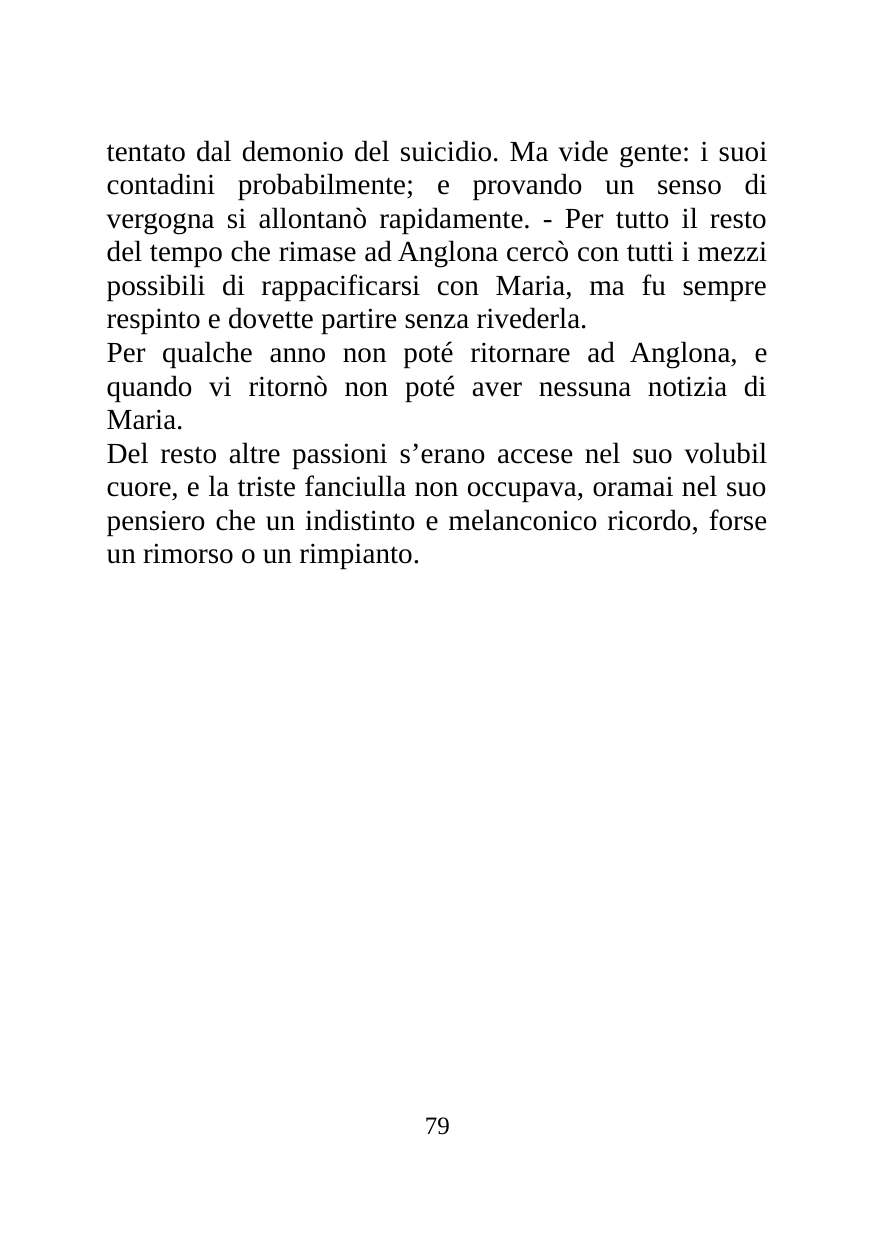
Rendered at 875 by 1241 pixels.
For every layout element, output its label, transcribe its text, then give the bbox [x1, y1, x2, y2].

text Per qualche anno non poté ritornare ad Anglona, e quando vi ritornò non poté aver nessuna notizia di Maria. [106, 335, 768, 436]
text tentato dal demonio del suicidio. Ma vide gente: i suoi contadini probabilmente; e provando un senso di vergogna si allontanò rapidamente. - Per tutto il resto del tempo che rimase ad Anglona cercò con tutti i mezzi possibili di rappacificarsi con Maria, ma fu sempre respinto e dovette partire senza rivederla. [106, 134, 768, 335]
text Del resto altre passioni s’erano accese nel suo volubil cuore, e la triste fanciulla non occupava, oramai nel suo pensiero che un indistinto e melanconico ricordo, forse un rimorso o un rimpianto. [106, 436, 768, 570]
